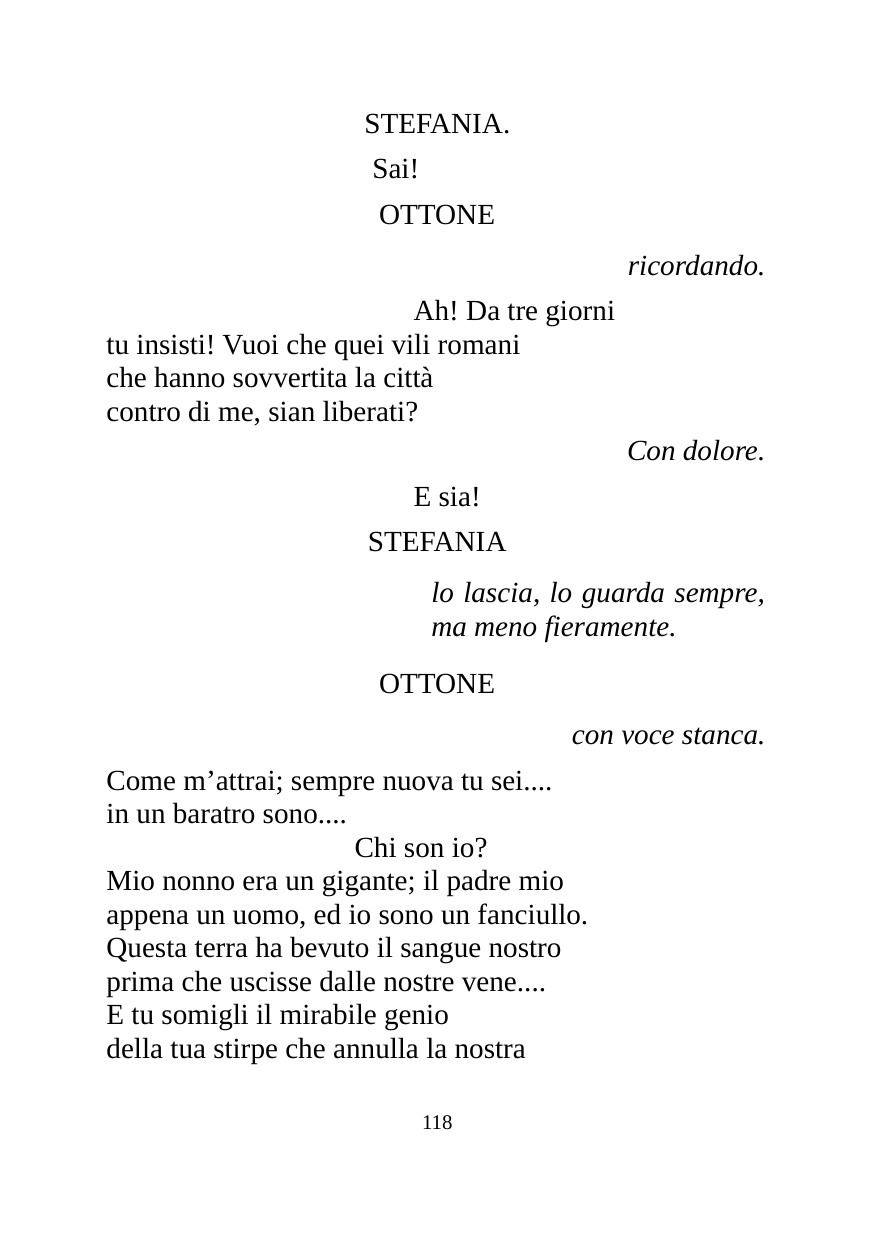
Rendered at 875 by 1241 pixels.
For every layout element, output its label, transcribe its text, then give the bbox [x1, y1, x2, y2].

text STEFANIA. [106, 106, 768, 140]
text Come m’attrai; sempre nuova tu sei.... in un baratro sono.... [106, 763, 768, 830]
text Chi son io? Mio nonno era un gigante; il padre mio appena un uomo, ed io sono un fanciullo. Questa terra ha bevuto il sangue nostro prima che uscisse dalle nostre vene.... E tu somigli il mirabile genio della tua stirpe che annulla la nostra [106, 830, 768, 1064]
text Con dolore. [342, 433, 768, 467]
text OTTONE [106, 666, 768, 699]
text Ah! Da tre giorni tu insisti! Vuoi che quei vili romani che hanno sovvertita la città contro di me, sian liberati? [106, 293, 768, 428]
text con voce stanca. [342, 717, 768, 751]
text E sia! [106, 479, 768, 512]
text OTTONE [106, 197, 768, 230]
text Sai! [106, 152, 768, 185]
text ricordando. [342, 248, 768, 282]
text STEFANIA [106, 524, 768, 558]
text lo lascia, lo guarda sempre, ma meno fieramente. [431, 575, 768, 642]
